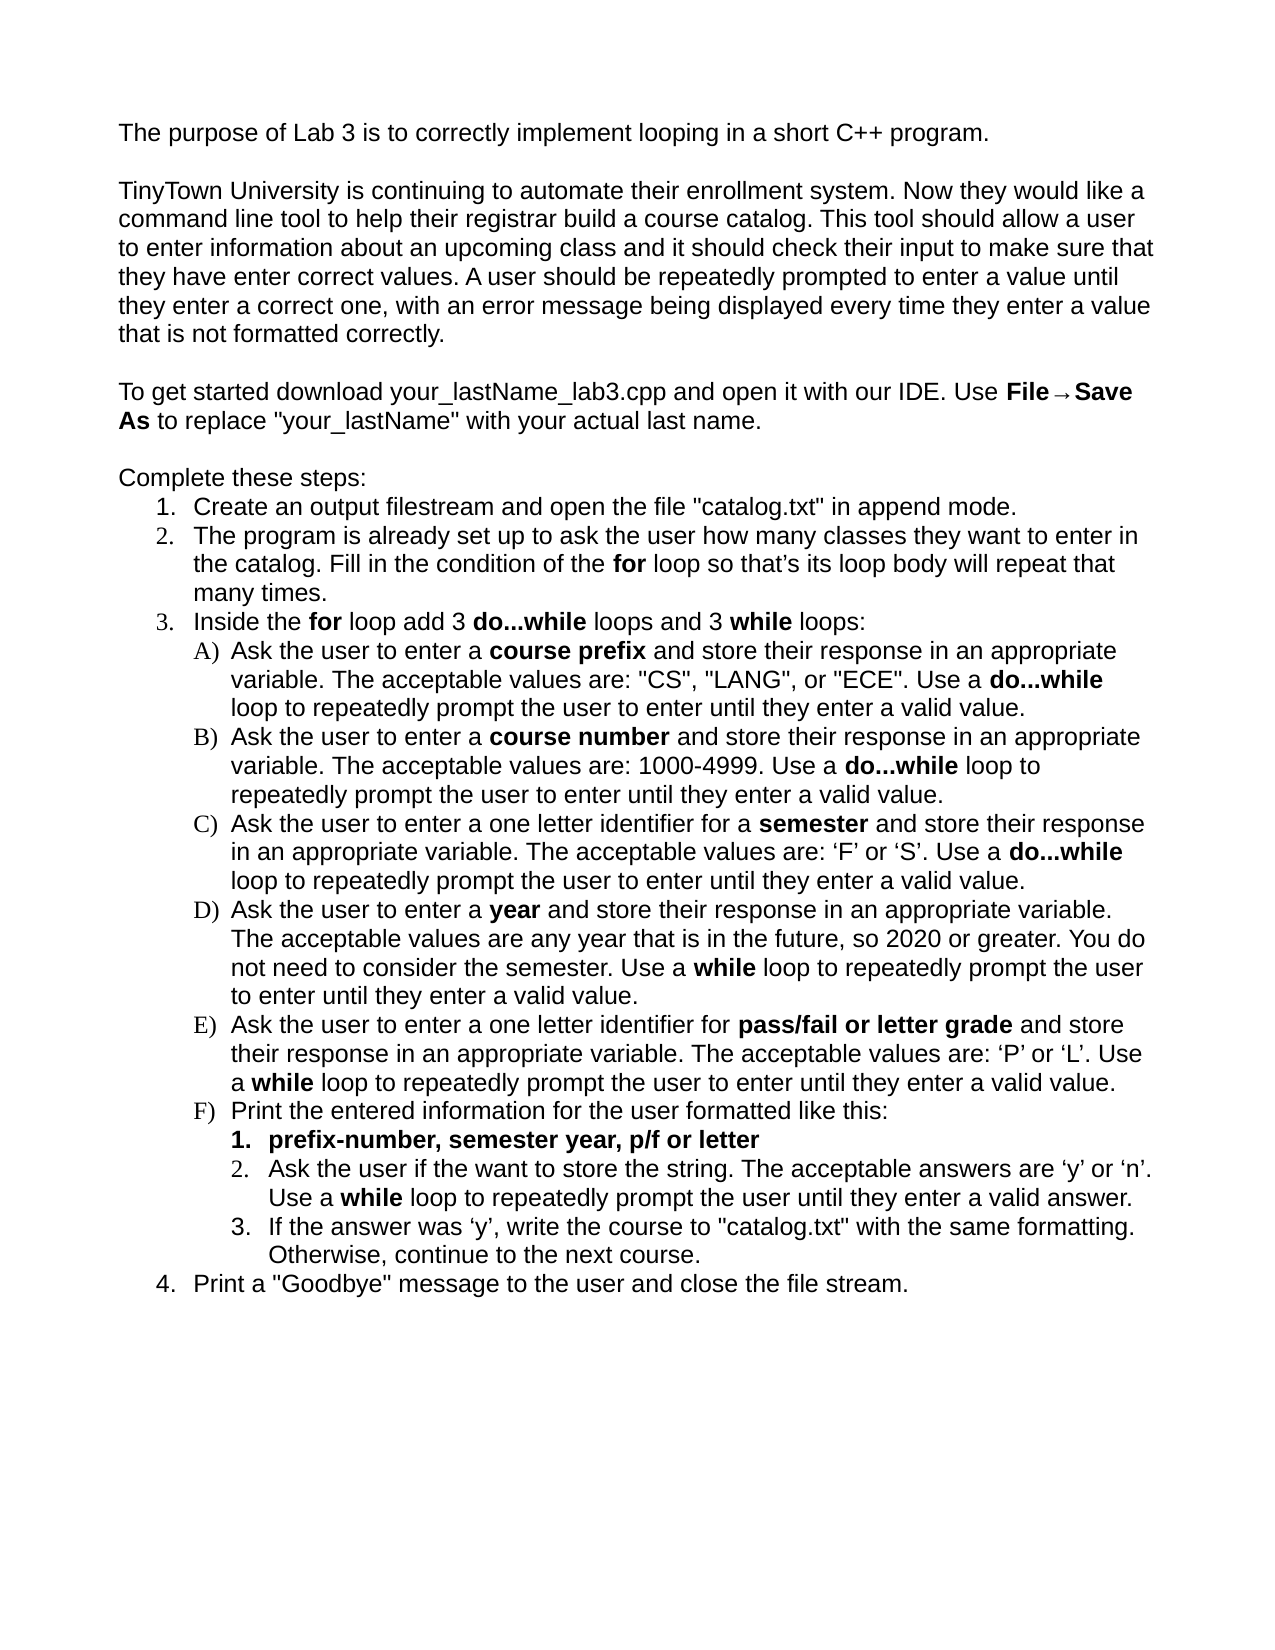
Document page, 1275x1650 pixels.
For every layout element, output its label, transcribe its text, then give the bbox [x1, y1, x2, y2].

list Ask the user to enter a one letter identifier for a semester and store their response in an appropriate variable. The acceptable values are: ‘F’ or ‘S’. Use a do...while loop to repeatedly prompt the user to enter until they enter a valid value. [193, 808, 1157, 895]
text TinyTown University is continuing to automate their enrollment system. Now they would like a command line tool to help their registrar build a course catalog. This tool should allow a user to enter information about an upcoming class and it should check their input to make sure that they have enter correct values. A user should be repeatedly prompted to enter a value until they enter a correct one, with an error message being displayed every time they enter a value that is not formatted correctly. [118, 176, 1157, 348]
text The purpose of Lab 3 is to correctly implement looping in a short C++ program. [118, 118, 1157, 147]
list The program is already set up to ask the user how many classes they want to enter in the catalog. Fill in the condition of the for loop so that’s its loop body will repeat that many times. [156, 521, 1157, 607]
list Ask the user to enter a year and store their response in an appropriate variable. The acceptable values are any year that is in the future, so 2020 or greater. You do not need to consider the semester. Use a while loop to repeatedly prompt the user to enter until they enter a valid value. [193, 895, 1157, 1010]
list prefix-number, semester year, p/f or letter [231, 1125, 1157, 1154]
list Ask the user to enter a course number and store their response in an appropriate variable. The acceptable values are: 1000-4999. Use a do...while loop to repeatedly prompt the user to enter until they enter a valid value. [193, 722, 1157, 808]
list Inside the for loop add 3 do...while loops and 3 while loops: [156, 607, 1157, 636]
list Ask the user if the want to store the string. The acceptable answers are ‘y’ or ‘n’. Use a while loop to repeatedly prompt the user until they enter a valid answer. [231, 1154, 1157, 1212]
list Create an output filestream and open the file "catalog.txt" in append mode. [156, 492, 1157, 521]
list Print a "Goodbye" message to the user and close the file stream. [156, 1269, 1157, 1298]
list If the answer was ‘y’, write the course to "catalog.txt" with the same formatting. Otherwise, continue to the next course. [231, 1212, 1157, 1269]
text Complete these steps: [118, 463, 1157, 492]
list Ask the user to enter a one letter identifier for pass/fail or letter grade and store their response in an appropriate variable. The acceptable values are: ‘P’ or ‘L’. Use a while loop to repeatedly prompt the user to enter until they enter a valid value. [193, 1010, 1157, 1096]
list Ask the user to enter a course prefix and store their response in an appropriate variable. The acceptable values are: "CS", "LANG", or "ECE". Use a do...while loop to repeatedly prompt the user to enter until they enter a valid value. [193, 636, 1157, 722]
text To get started download your_lastName_lab3.cpp and open it with our IDE. Use File→Save As to replace "your_lastName" with your actual last name. [118, 377, 1157, 434]
list Print the entered information for the user formatted like this: [193, 1096, 1157, 1125]
